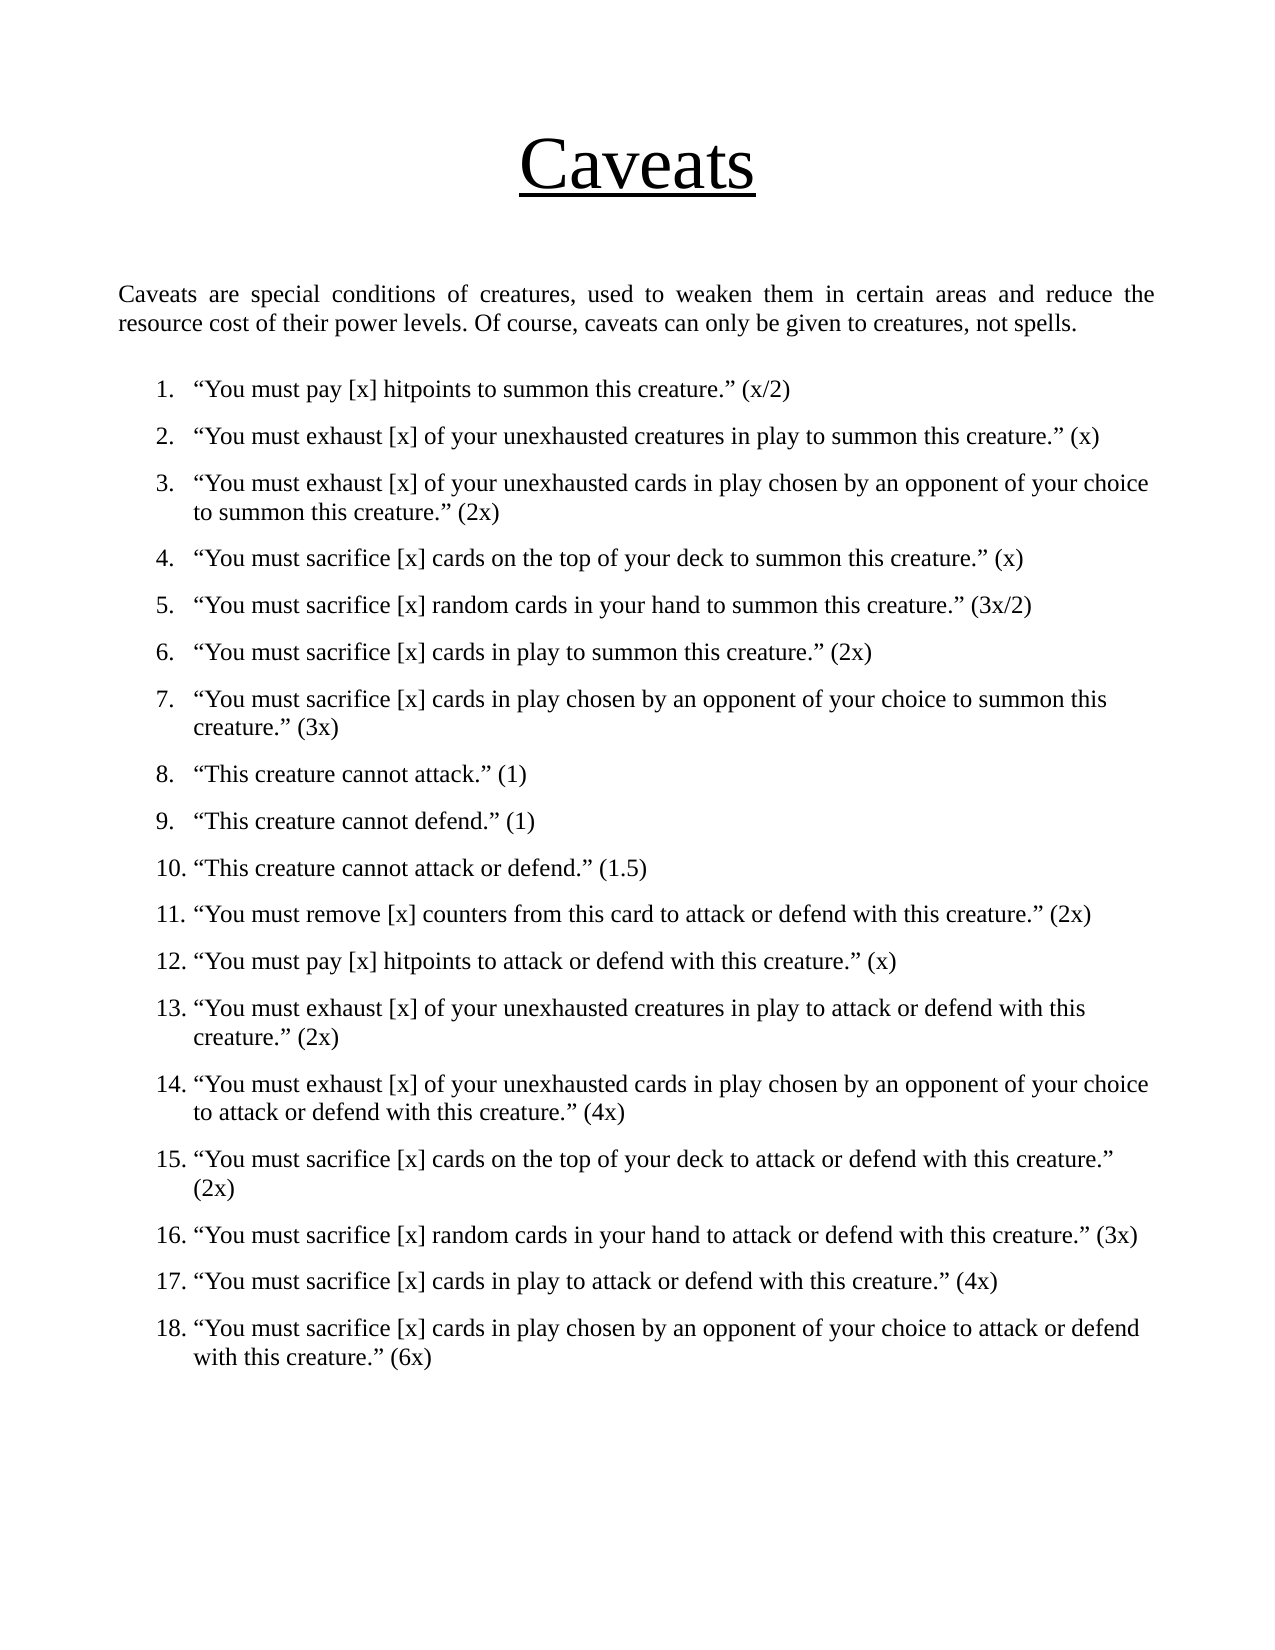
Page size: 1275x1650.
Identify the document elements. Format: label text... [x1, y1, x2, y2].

text Caveats [118, 118, 1157, 204]
list “This creature cannot defend.” (1) [156, 806, 1157, 835]
list “You must exhaust [x] of your unexhausted creatures in play to attack or defend with this creature.” (2x) [156, 993, 1157, 1051]
list “You must exhaust [x] of your unexhausted cards in play chosen by an opponent of your choice to attack or defend with this creature.” (4x) [156, 1069, 1157, 1126]
list “You must remove [x] counters from this card to attack or defend with this creature.” (2x) [156, 899, 1157, 928]
list “You must sacrifice [x] cards in play chosen by an opponent of your choice to attack or defend with this creature.” (6x) [156, 1313, 1157, 1371]
list “You must sacrifice [x] cards in play chosen by an opponent of your choice to summon this creature.” (3x) [156, 684, 1157, 741]
list “You must sacrifice [x] cards on the top of your deck to attack or defend with this creature.” (2x) [156, 1144, 1157, 1202]
list “You must pay [x] hitpoints to attack or defend with this creature.” (x) [156, 946, 1157, 975]
list “You must exhaust [x] of your unexhausted cards in play chosen by an opponent of your choice to summon this creature.” (2x) [156, 468, 1157, 525]
list “You must sacrifice [x] cards in play to attack or defend with this creature.” (4x) [156, 1266, 1157, 1295]
list “You must sacrifice [x] random cards in your hand to attack or defend with this creature.” (3x) [156, 1220, 1157, 1248]
list “This creature cannot attack or defend.” (1.5) [156, 853, 1157, 882]
list “You must sacrifice [x] random cards in your hand to summon this creature.” (3x/2) [156, 590, 1157, 619]
list “You must pay [x] hitpoints to summon this creature.” (x/2) [156, 374, 1157, 403]
list “You must exhaust [x] of your unexhausted creatures in play to summon this creature.” (x) [156, 421, 1157, 450]
text Caveats are special conditions of creatures, used to weaken them in certain areas and reduce the resource cost of their power levels. Of course, caveats can only be given to creatures, not spells. [118, 279, 1157, 337]
list “This creature cannot attack.” (1) [156, 759, 1157, 788]
list “You must sacrifice [x] cards on the top of your deck to summon this creature.” (x) [156, 543, 1157, 572]
list “You must sacrifice [x] cards in play to summon this creature.” (2x) [156, 637, 1157, 666]
